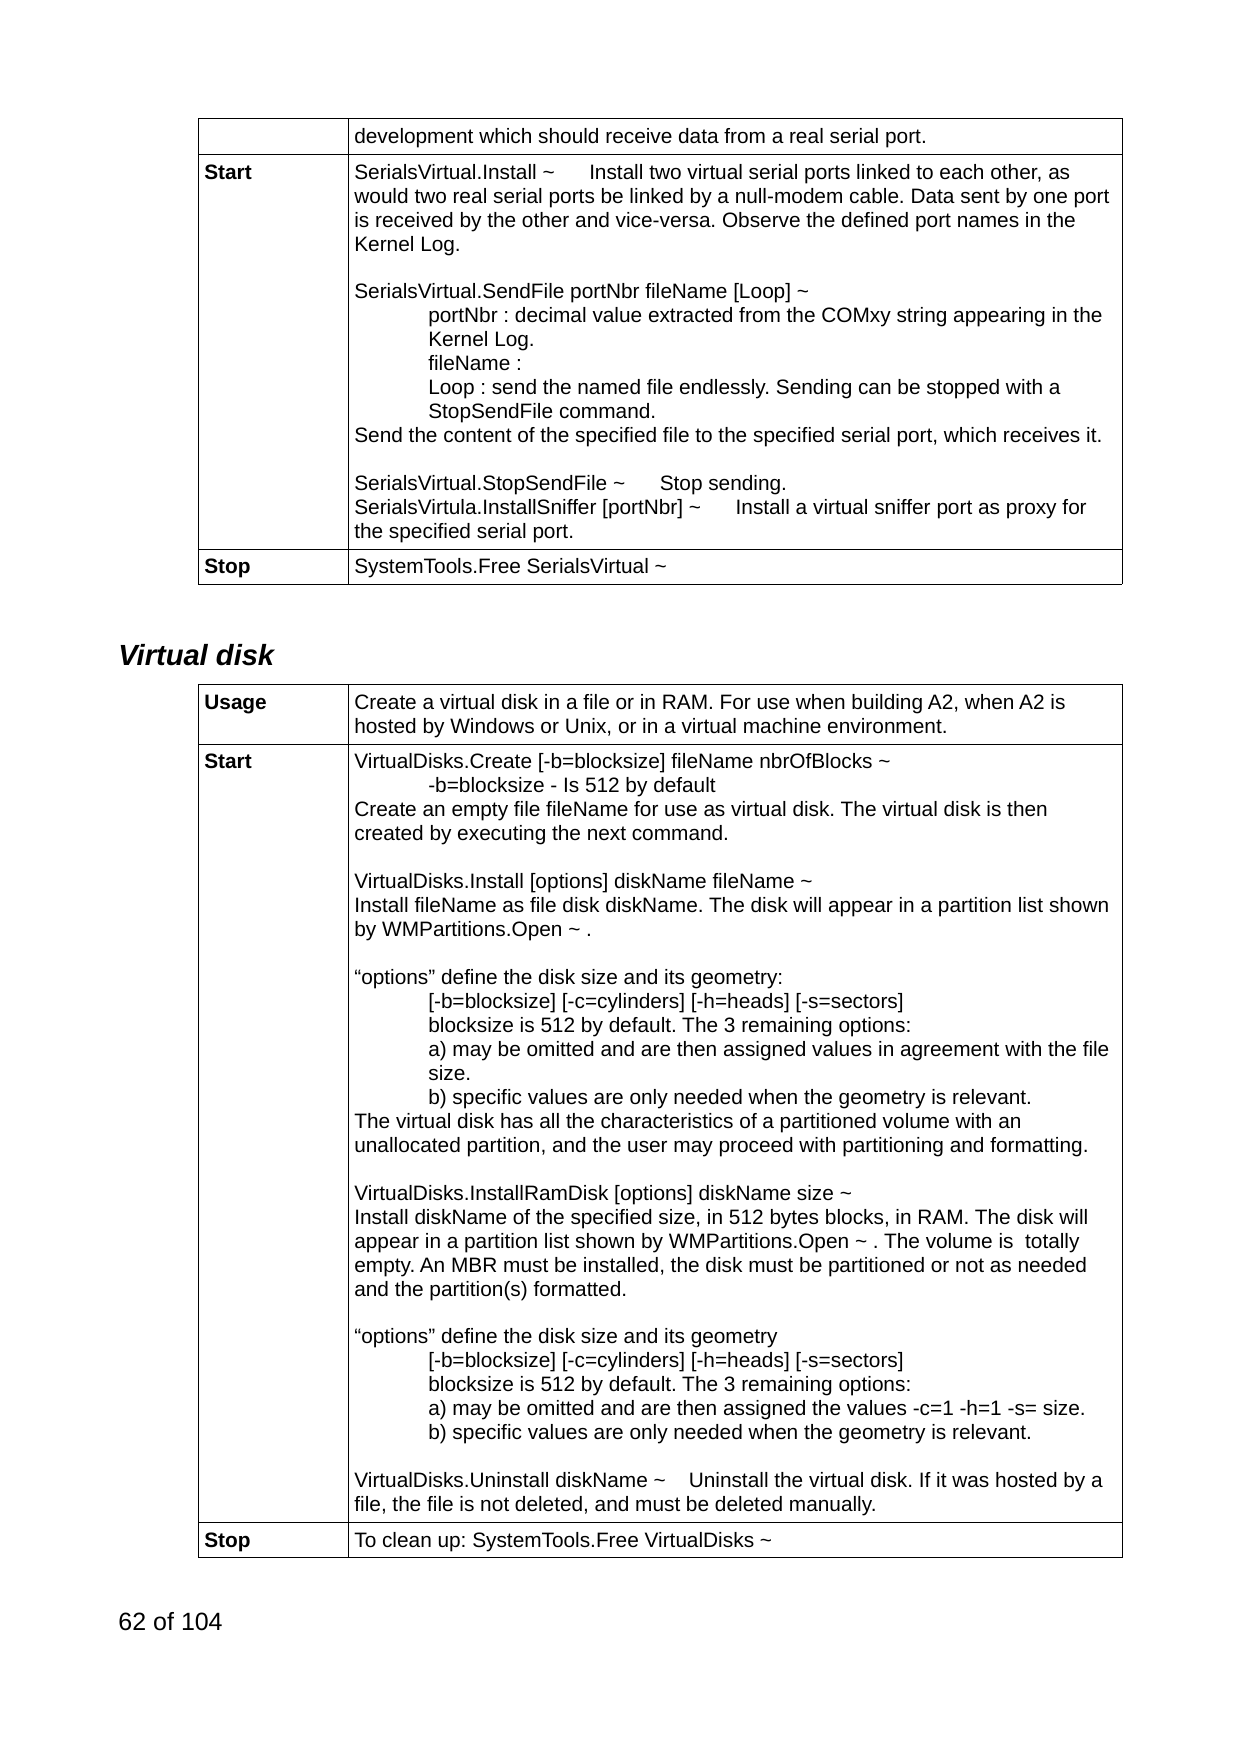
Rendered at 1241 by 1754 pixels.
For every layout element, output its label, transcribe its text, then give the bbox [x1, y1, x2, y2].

table_header [199, 119, 348, 154]
table_header development which should receive data from a real serial port. [349, 119, 1122, 154]
table_header Create a virtual disk in a file or in RAM. For use when building A2, when A2 is hosted by Windows or Unix, or in a virtual machine environment. [349, 685, 1122, 743]
table_cell Stop [199, 1523, 348, 1557]
table_header Usage [199, 685, 348, 743]
table_cell Start [199, 745, 348, 1522]
table_cell VirtualDisks.Create [-b=blocksize] fileName nbrOfBlocks ~ -b=blocksize - Is 512 by default Create an empty file fileName for use as virtual disk. The virtual disk is then created by executing the next command. VirtualDisks.Install [options] diskName fileName ~ Install fileName as file disk diskName. The disk will appear in a partition list shown by WMPartitions.Open ~ . “options” define the disk size and its geometry: [-b=blocksize] [-c=cylinders] [-h=heads] [-s=sectors] blocksize is 512 by default. The 3 remaining options: a) may be omitted and are then assigned values in agreement with the file size. b) specific values are only needed when the geometry is relevant. The virtual disk has all the characteristics of a partitioned volume with an unallocated partition, and the user may proceed with partitioning and formatting. VirtualDisks.InstallRamDisk [options] diskName size ~ Install diskName of the specified size, in 512 bytes blocks, in RAM. The disk will appear in a partition list shown by WMPartitions.Open ~ . The volume is totally empty. An MBR must be installed, the disk must be partitioned or not as needed and the partition(s) formatted. “options” define the disk size and its geometry [-b=blocksize] [-c=cylinders] [-h=heads] [-s=sectors] blocksize is 512 by default. The 3 remaining options: a) may be omitted and are then assigned the values -c=1 -h=1 -s= size. b) specific values are only needed when the geometry is relevant. VirtualDisks.Uninstall diskName ~ Uninstall the virtual disk. If it was hosted by a file, the file is not deleted, and must be deleted manually. [349, 745, 1122, 1522]
table_cell SerialsVirtual.Install ~ Install two virtual serial ports linked to each other, as would two real serial ports be linked by a null-modem cable. Data sent by one port is received by the other and vice-versa. Observe the defined port names in the Kernel Log. SerialsVirtual.SendFile portNbr fileName [Loop] ~ portNbr : decimal value extracted from the COMxy string appearing in the Kernel Log. fileName : Loop : send the named file endlessly. Sending can be stopped with a StopSendFile command. Send the content of the specified file to the specified serial port, which receives it. SerialsVirtual.StopSendFile ~ Stop sending. SerialsVirtula.InstallSniffer [portNbr] ~ Install a virtual sniffer port as proxy for the specified serial port. [349, 155, 1122, 548]
subtitle Virtual disk [118, 638, 1122, 671]
table_cell Stop [199, 550, 348, 584]
table_cell SystemTools.Free SerialsVirtual ~ [349, 550, 1122, 584]
table_cell To clean up: SystemTools.Free VirtualDisks ~ [349, 1523, 1122, 1557]
table_cell Start [199, 155, 348, 548]
